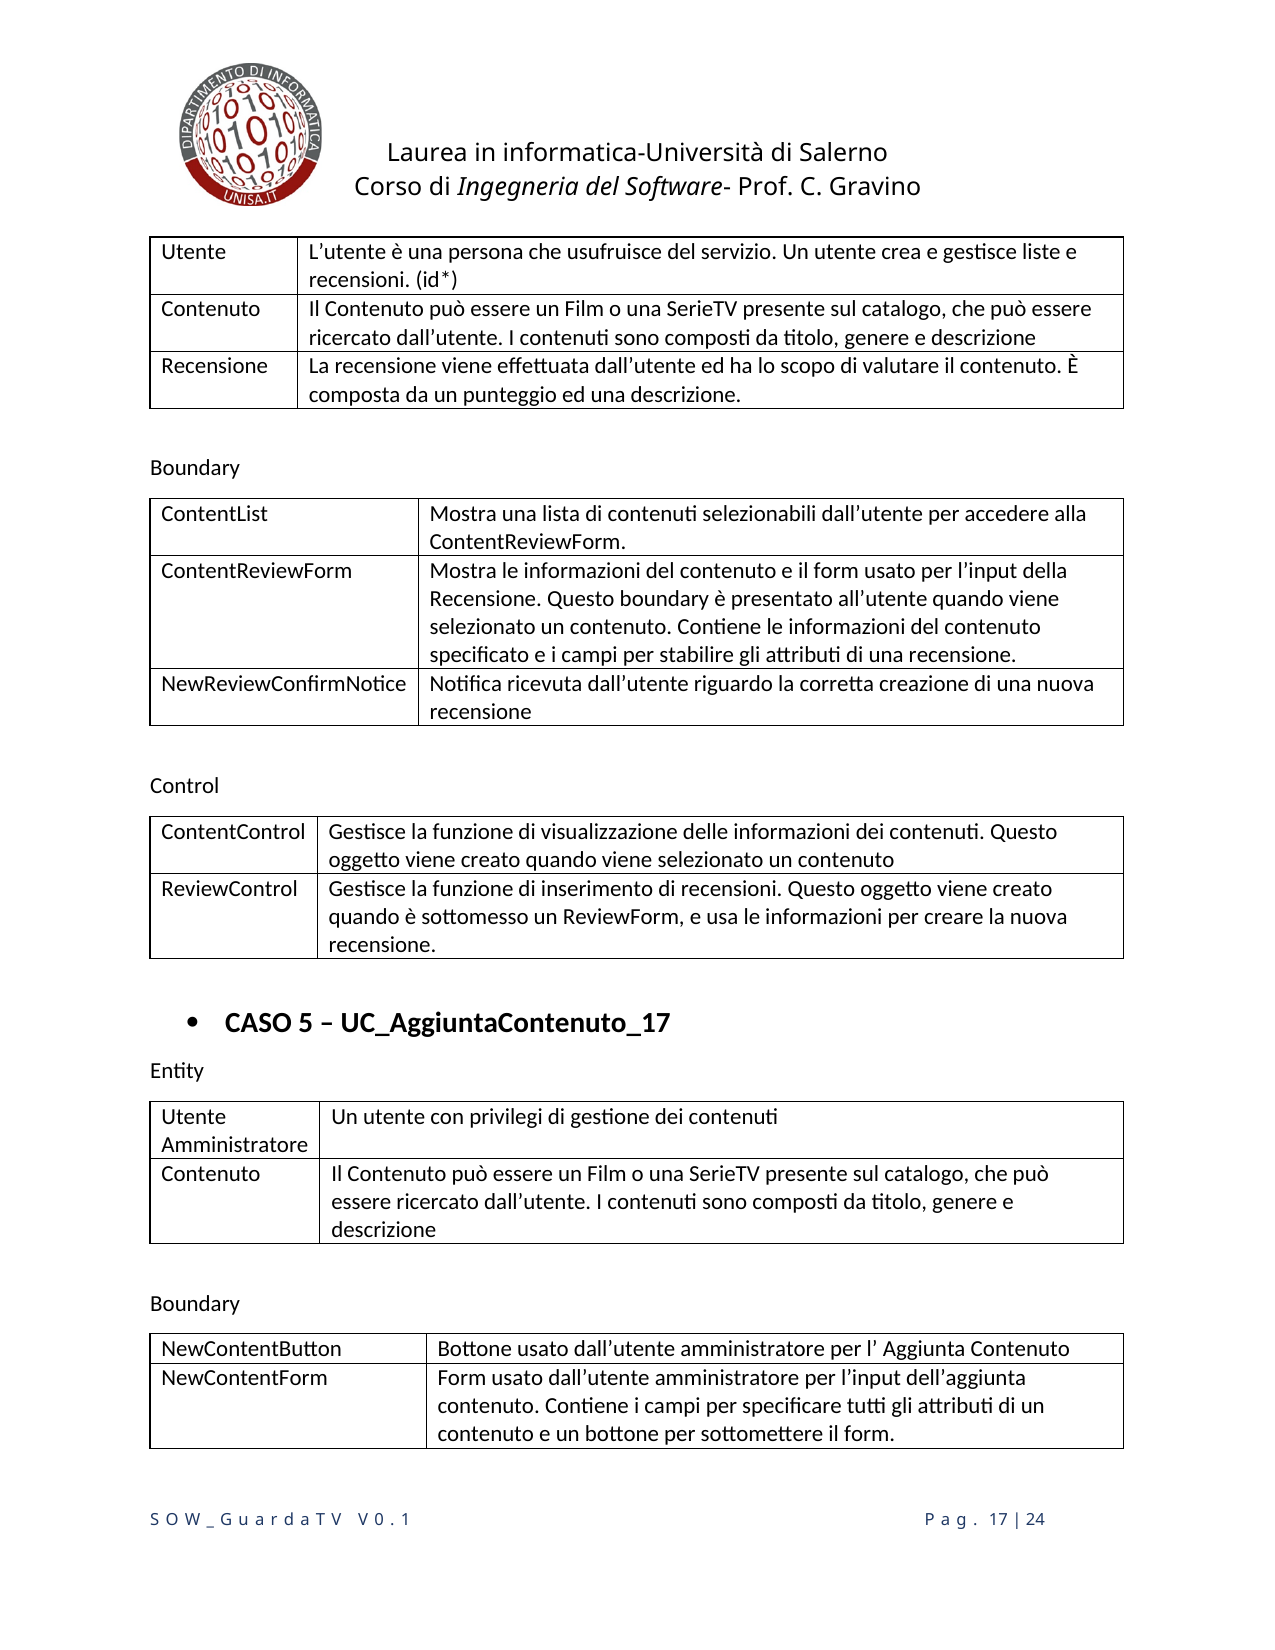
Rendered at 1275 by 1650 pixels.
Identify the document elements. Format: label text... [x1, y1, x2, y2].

table_cell ContentReviewForm [151, 556, 418, 668]
text Boundary [150, 453, 1125, 481]
text Entity [150, 1056, 1125, 1084]
table_header Gestisce la funzione di visualizzazione delle informazioni dei contenuti. Questo oggetto viene creato quando viene selezionato un contenuto [318, 817, 1123, 873]
table_header Bottone usato dall’utente amministratore per l’ Aggiunta Contenuto [427, 1334, 1123, 1362]
table_header Mostra una lista di contenuti selezionabili dall’utente per accedere alla ContentReviewForm. [419, 499, 1123, 555]
table_header Utente Amministratore [151, 1102, 319, 1158]
table_cell Notifica ricevuta dall’utente riguardo la corretta creazione di una nuova recensione [419, 669, 1123, 725]
table_cell Recensione [151, 352, 297, 408]
table_header Un utente con privilegi di gestione dei contenuti [320, 1102, 1123, 1158]
table_cell Il Contenuto può essere un Film o una SerieTV presente sul catalogo, che può essere ricercato dall’utente. I contenuti sono composti da titolo, genere e descrizione [298, 295, 1123, 351]
text Boundary [150, 1289, 1125, 1317]
table_header NewContentButton [151, 1334, 426, 1362]
table_cell Il Contenuto può essere un Film o una SerieTV presente sul catalogo, che può essere ricercato dall’utente. I contenuti sono composti da titolo, genere e descrizione [320, 1159, 1123, 1243]
table_cell Contenuto [151, 295, 297, 351]
table_cell Gestisce la funzione di inserimento di recensioni. Questo oggetto viene creato quando è sottomesso un ReviewForm, e usa le informazioni per creare la nuova recensione. [318, 874, 1123, 958]
list CASO 5 – UC_AggiuntaContenuto_17 [187, 1004, 1125, 1039]
table_cell ReviewControl [151, 874, 317, 958]
table_cell Mostra le informazioni del contenuto e il form usato per l’input della Recensione. Questo boundary è presentato all’utente quando viene selezionato un contenuto. Contiene le informazioni del contenuto specificato e i campi per stabilire gli attributi di una recensione. [419, 556, 1123, 668]
table_header ContentControl [151, 817, 317, 873]
table_header ContentList [151, 499, 418, 555]
table_cell Form usato dall’utente amministratore per l’input dell’aggiunta contenuto. Contiene i campi per specificare tutti gli attributi di un contenuto e un bottone per sottomettere il form. [427, 1364, 1123, 1447]
table_cell NewReviewConfirmNotice [151, 669, 418, 725]
table_header L’utente è una persona che usufruisce del servizio. Un utente crea e gestisce liste e recensioni. (id*) [298, 238, 1123, 293]
table_cell NewContentForm [151, 1364, 426, 1447]
table_cell Contenuto [151, 1159, 319, 1243]
table_cell La recensione viene effettuata dall’utente ed ha lo scopo di valutare il contenuto. È composta da un punteggio ed una descrizione. [298, 352, 1123, 408]
table_header Utente [151, 238, 297, 293]
text Control [150, 771, 1125, 799]
